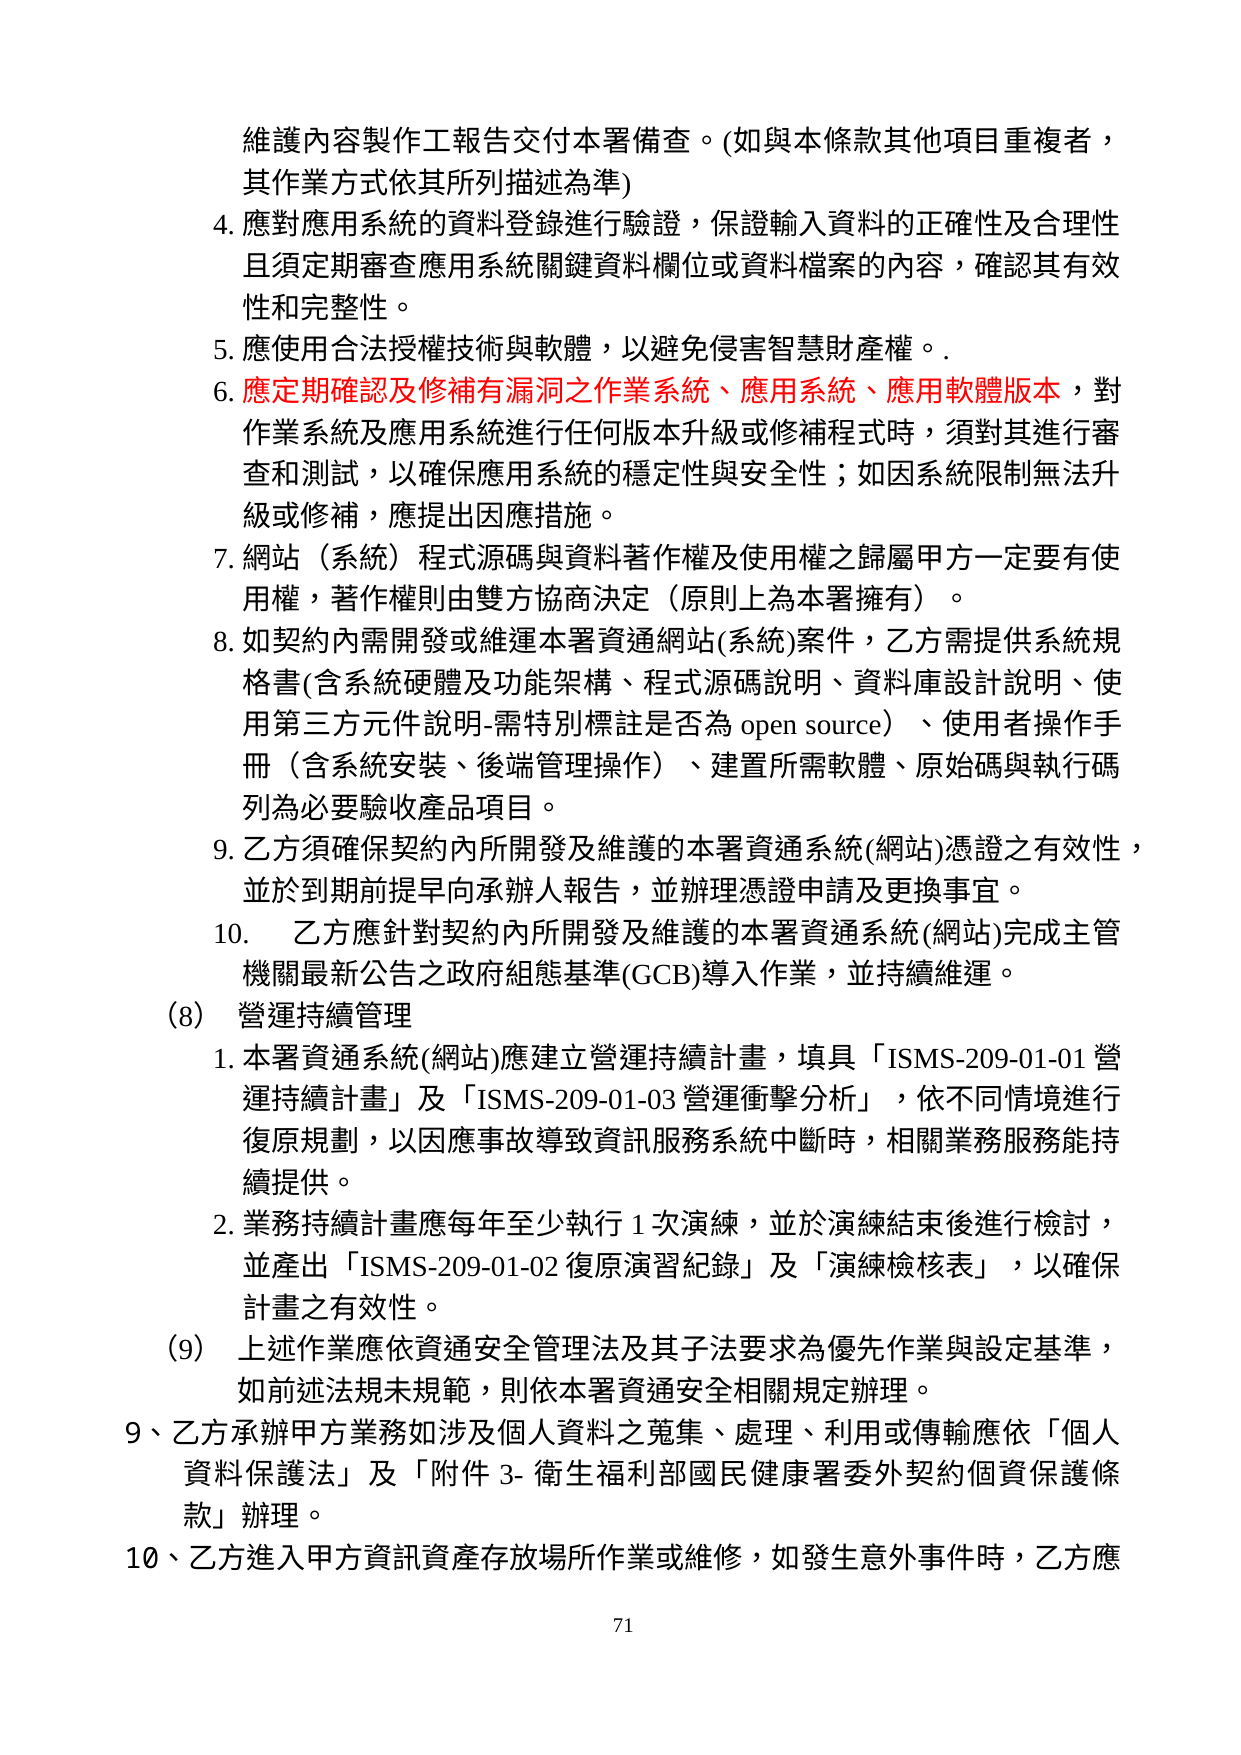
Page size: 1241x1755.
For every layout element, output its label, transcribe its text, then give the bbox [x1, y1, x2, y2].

list 上述作業應依資通安全管理法及其子法要求為優先作業與設定基準，如前述法規未規範，則依本署資通安全相關規定辦理。 [149, 1326, 1122, 1410]
list 乙方承辦甲方業務如涉及個人資料之蒐集、處理、利用或傳輸應依「個人資料保護法」及「附件3- 衛生福利部國民健康署委外契約個資保護條款」辦理。 [124, 1410, 1122, 1535]
list 乙方須確保契約內所開發及維護的本署資通系統(網站)憑證之有效性，並於到期前提早向承辦人報告，並辦理憑證申請及更換事宜。 [213, 826, 1122, 910]
list 應使用合法授權技術與軟體，以避免侵害智慧財產權。. [213, 326, 1122, 368]
list 本署資通系統(網站)應建立營運持續計畫，填具「ISMS-209-01-01營運持續計畫」及「ISMS-209-01-03營運衝擊分析」，依不同情境進行復原規劃，以因應事故導致資訊服務系統中斷時，相關業務服務能持續提供。 [213, 1035, 1122, 1201]
list 乙方應針對契約內所開發及維護的本署資通系統(網站)完成主管機關最新公告之政府組態基準(GCB)導入作業，並持續維運。 [213, 910, 1122, 993]
list 應對應用系統的資料登錄進行驗證，保證輸入資料的正確性及合理性。且須定期審查應用系統關鍵資料欄位或資料檔案的內容，確認其有效性和完整性。 [213, 201, 1122, 326]
list 乙方進入甲方資訊資產存放場所作業或維修，如發生意外事件時，乙方應 [124, 1535, 1122, 1576]
list 業務持續計畫應每年至少執行1次演練，並於演練結束後進行檢討，並產出「ISMS-209-01-02復原演習紀錄」及「演練檢核表」，以確保計畫之有效性。 [213, 1201, 1122, 1326]
list 如契約內需開發或維運本署資通網站(系統)案件，乙方需提供系統規格書(含系統硬體及功能架構、程式源碼說明、資料庫設計說明、使用第三方元件說明-需特別標註是否為open source）、使用者操作手冊（含系統安裝、後端管理操作）、建置所需軟體、原始碼與執行碼列為必要驗收產品項目。 [213, 618, 1122, 826]
list 營運持續管理 [149, 993, 1122, 1035]
list 維護內容製作工報告交付本署備查。(如與本條款其他項目重複者，其作業方式依其所列描述為準) [213, 118, 1122, 201]
list 應定期確認及修補有漏洞之作業系統、應用系統、應用軟體版本，對作業系統及應用系統進行任何版本升級或修補程式時，須對其進行審查和測試，以確保應用系統的穩定性與安全性；如因系統限制無法升級或修補，應提出因應措施。 [213, 368, 1122, 535]
list 網站（系統）程式源碼與資料著作權及使用權之歸屬甲方一定要有使用權，著作權則由雙方協商決定（原則上為本署擁有）。 [213, 535, 1122, 618]
